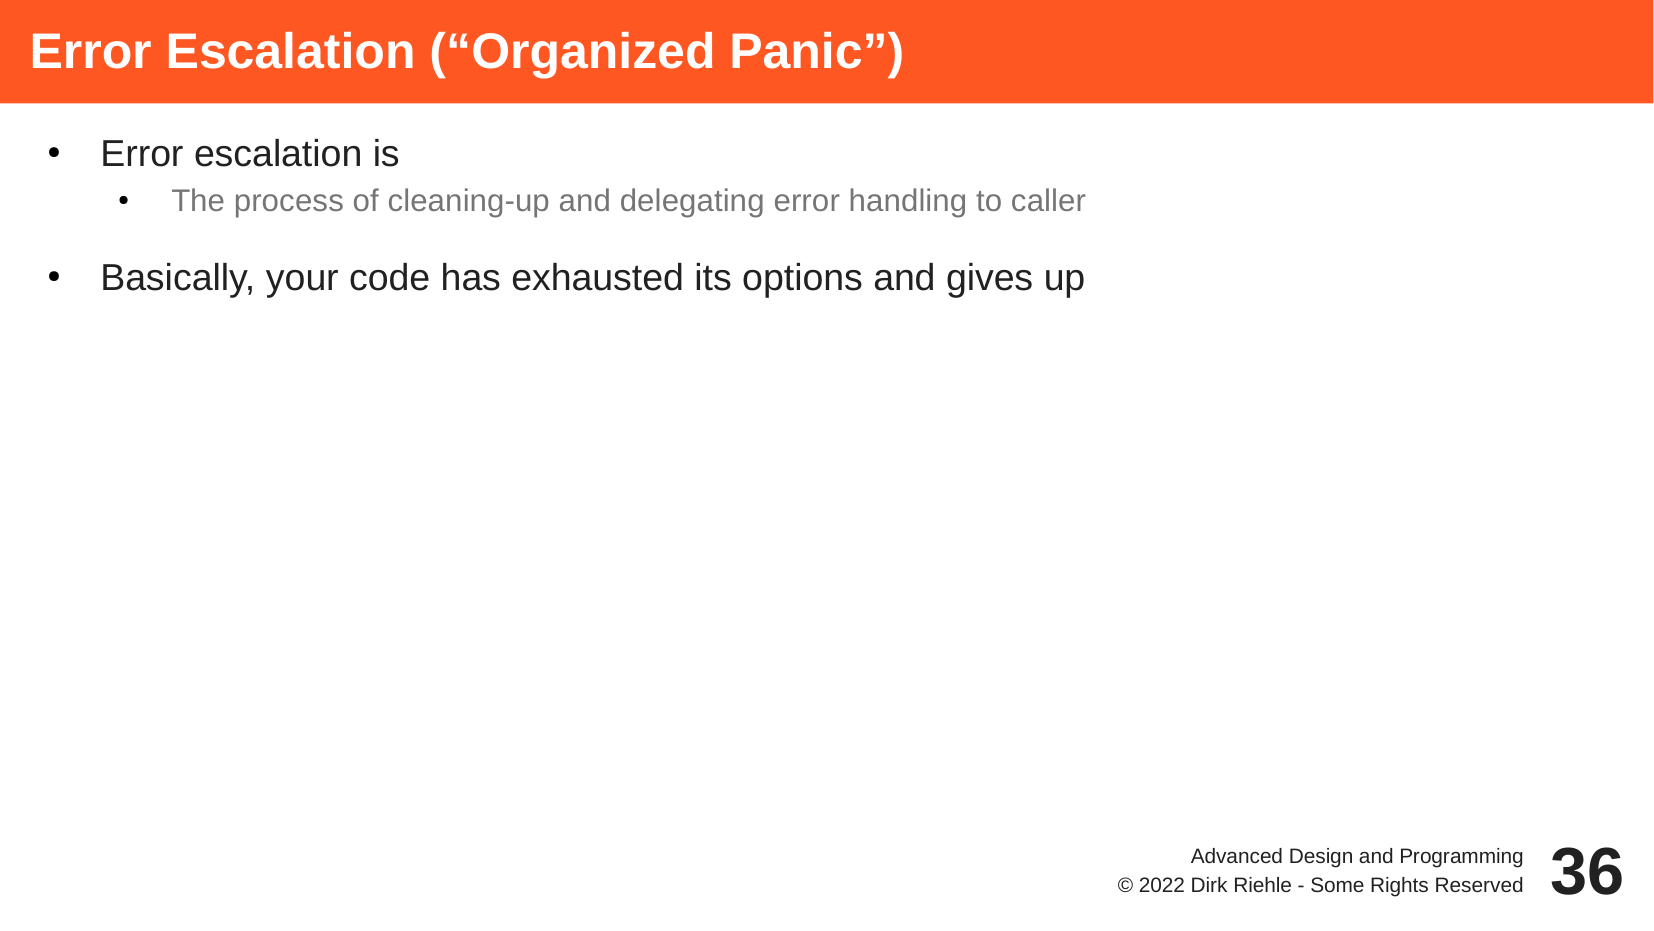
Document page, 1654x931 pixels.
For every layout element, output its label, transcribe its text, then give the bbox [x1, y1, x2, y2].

title Error Escalation (“Organized Panic”) [0, 0, 1654, 104]
list Error escalation is The process of cleaning-up and delegating error handling to caller Basically, your code has exhausted its options and gives up [29, 132, 1625, 813]
